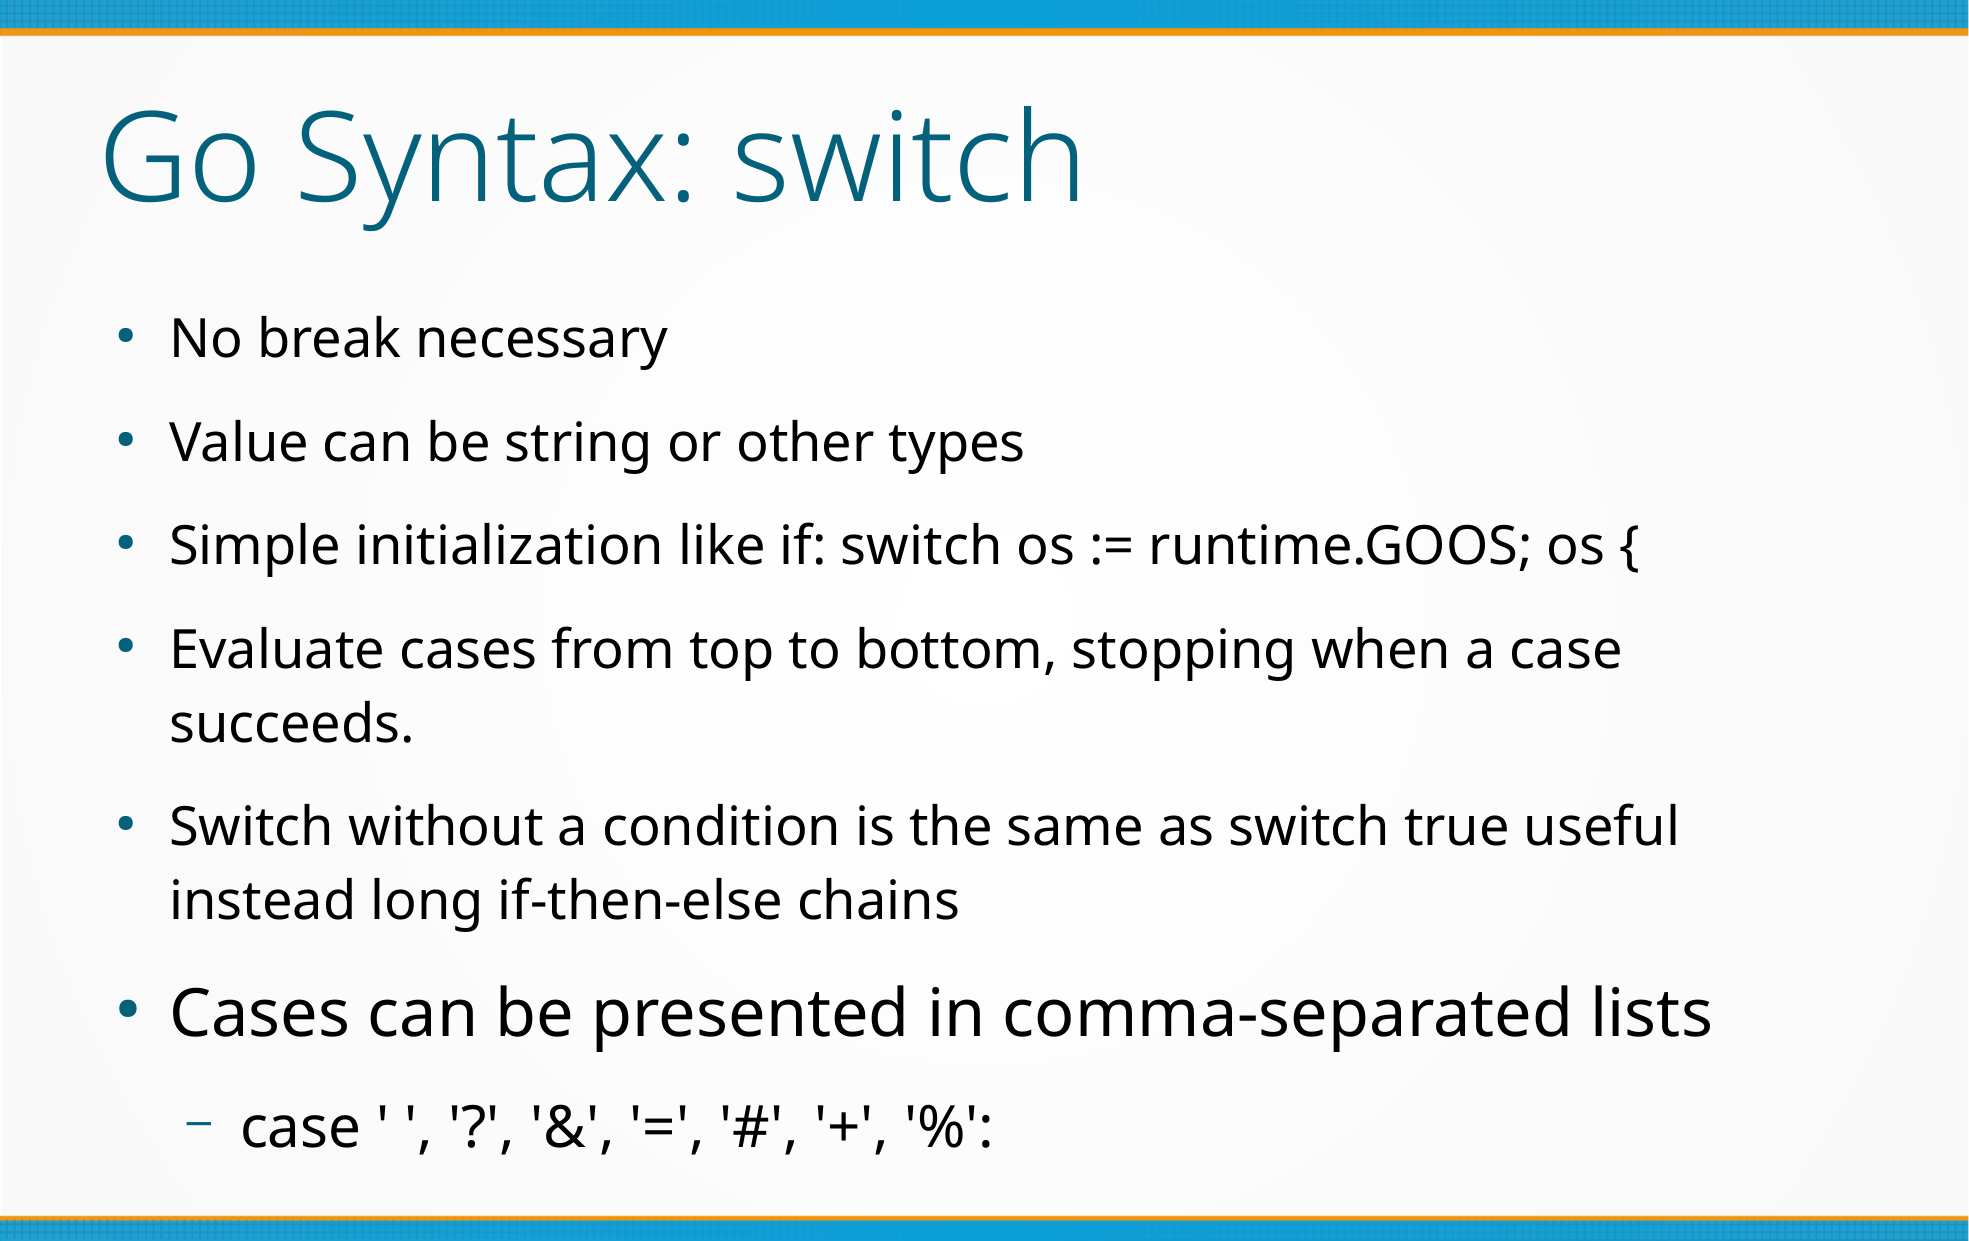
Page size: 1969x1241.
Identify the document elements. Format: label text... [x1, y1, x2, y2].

list No break necessary Value can be string or other types Simple initialization like if: switch os := runtime.GOOS; os { Evaluate cases from top to bottom, stopping when a case succeeds. Switch without a condition is the same as switch true useful instead long if-then-else chains Cases can be presented in comma-separated lists case ' ', '?', '&', '=', '#', '+', '%': [98, 300, 1876, 1186]
picture [0, 0, 1969, 1241]
title Go Syntax: switch [98, 49, 1870, 257]
